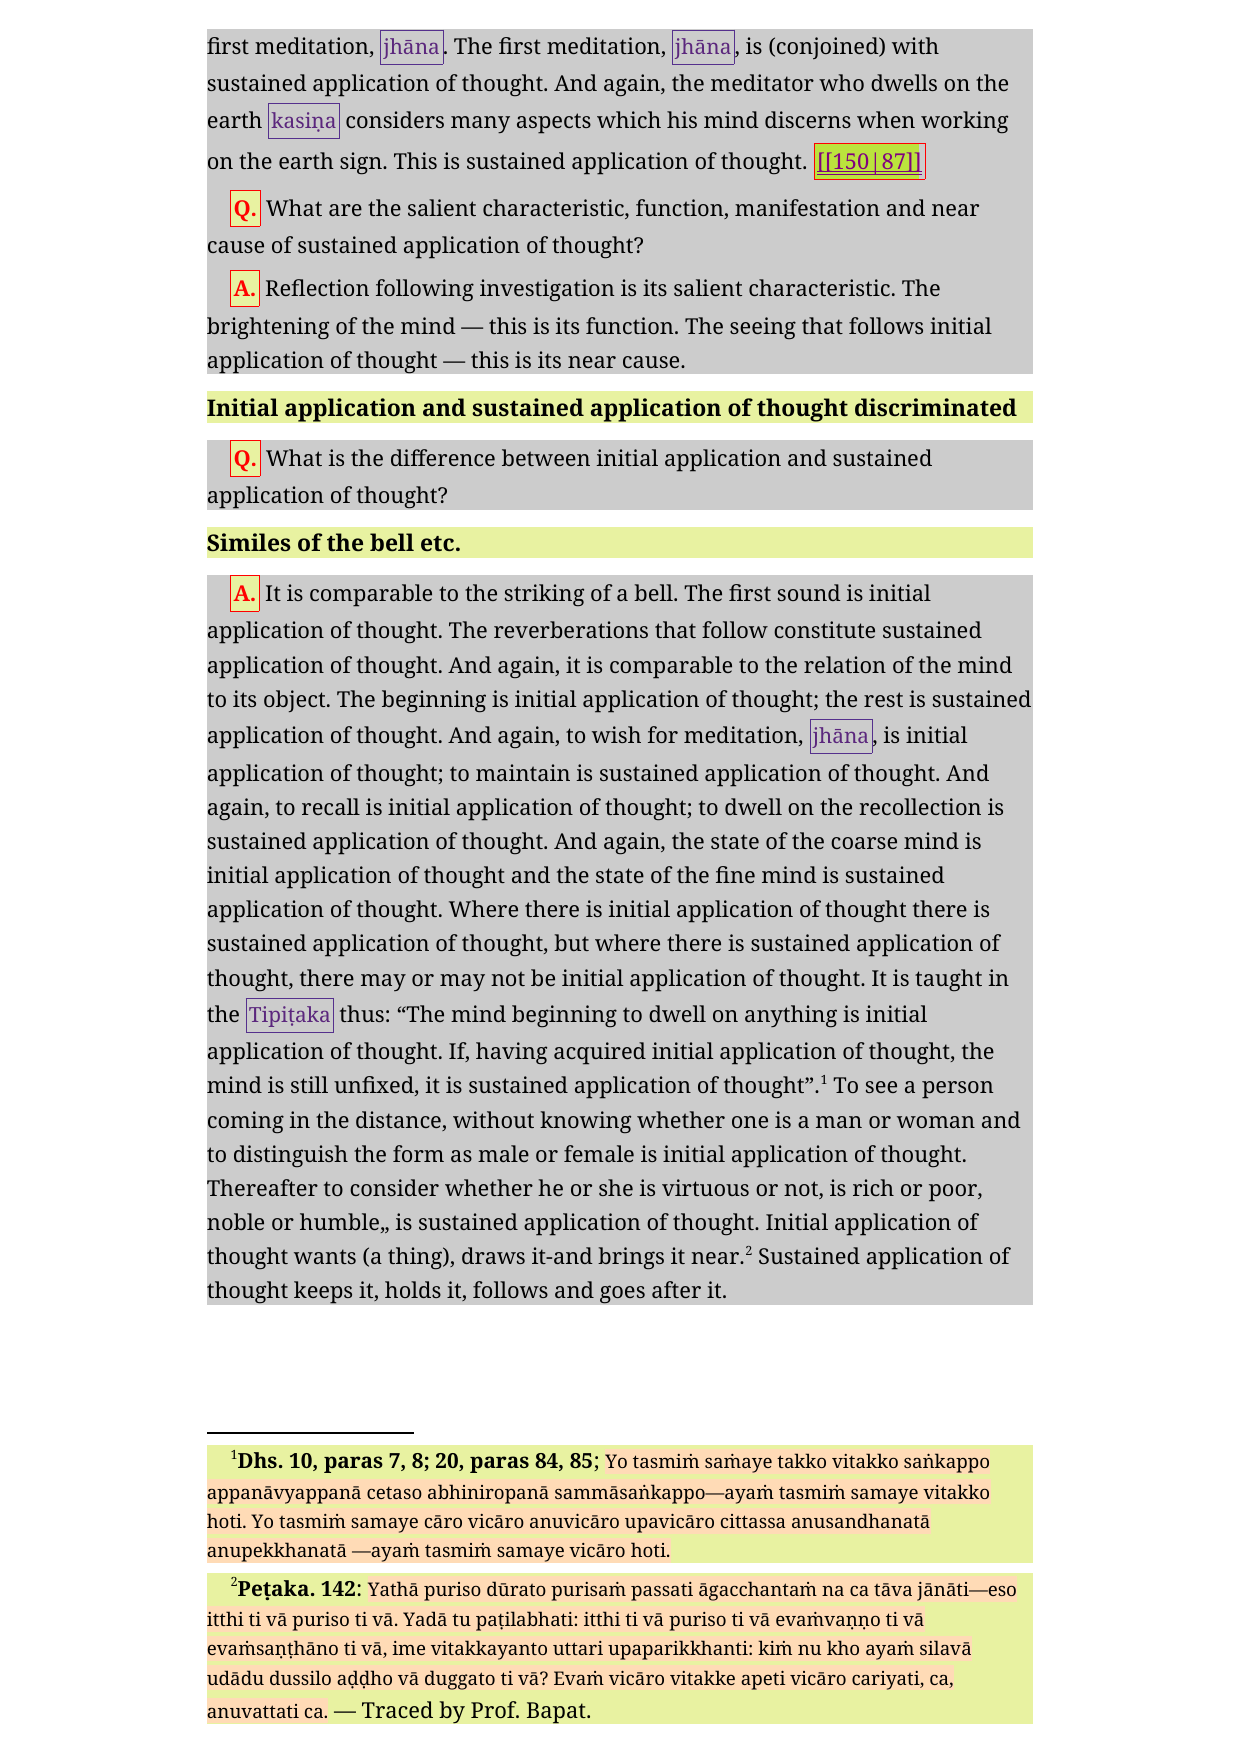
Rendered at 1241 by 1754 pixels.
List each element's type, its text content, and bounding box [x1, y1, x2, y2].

text A. It is comparable to the striking of a bell. The first sound is initial application of thought. The reverberations that follow constitute sustained application of thought. And again, it is comparable to the relation of the mind to its object. The beginning is initial application of thought; the rest is sustained application of thought. And again, to wish for meditation, jhāna, is initial application of thought; to maintain is sustained application of thought. And again, to recall is initial application of thought; to dwell on the recollection is sustained application of thought. And again, the state of the coarse mind is initial application of thought and the state of the fine mind is sustained application of thought. Where there is initial application of thought there is sustained application of thought, but where there is sustained application of thought, there may or may not be initial application of thought. It is taught in the Tipiṭaka thus: “The mind beginning to dwell on anything is initial application of thought. If, having acquired initial application of thought, the mind is still unfixed, it is sustained application of thought”. To see a person coming in the distance, without knowing whether one is a man or woman and to distinguish the form as male or female is initial application of thought. Thereafter to consider whether he or she is virtuous or not, is rich or poor, noble or humble„ is sustained application of thought. Initial application of thought wants (a thing), draws it-and brings it near. Sustained application of thought keeps it, holds it, follows and goes after it. [207, 575, 1033, 1305]
text Dhs. 10, paras 7, 8; 20, paras 84, 85; Yo tasmiṁ saṁaye takko vitakko saṅkappo appanāvyappanā cetaso abhiniropanā sammāsaṅkappo—ayaṁ tasmiṁ samaye vitakko hoti. Yo tasmiṁ samaye cāro vicāro anuvicāro upavicāro cittassa anusandhanatā anupekkhanatā —ayaṁ tasmiṁ samaye vicāro hoti. [207, 1445, 1033, 1563]
text Q. What are the salient characteristic, function, manifestation and near cause of sustained application of thought? [207, 190, 1033, 260]
subtitle Initial application and sustained application of thought discriminated [207, 391, 1033, 423]
text Peṭaka. 142: Yathā puriso dūrato purisaṁ passati āgacchantaṁ na ca tāva jānāti—eso itthi ti vā puriso ti vā. Yadā tu paṭilabhati: itthi ti vā puriso ti vā evaṁvaṇṇo ti vā evaṁsaṇṭhāno ti vā, ime vitakkayanto uttari upaparikkhanti: kiṁ nu kho ayaṁ silavā udādu dussilo aḍḍho vā duggato ti vā? Evaṁ vicāro vitakke apeti vicāro cariyati, ca, anuvattati ca. — Traced by Prof. Bapat. [207, 1573, 1033, 1724]
subtitle Similes of the bell etc. [207, 527, 1033, 558]
text Q. What is the difference between initial application and sustained application of thought? [207, 440, 1033, 510]
text first meditation, jhāna. The first meditation, jhāna, is (conjoined) with sustained application of thought. And again, the meditator who dwells on the earth kasiṇa considers many aspects which his mind discerns when working on the earth sign. This is sustained application of thought. [[150|87]] [207, 29, 1033, 179]
text A. Reflection following investigation is its salient characteristic. The brightening of the mind — this is its function. The seeing that follows initial application of thought — this is its near cause. [207, 270, 1033, 374]
